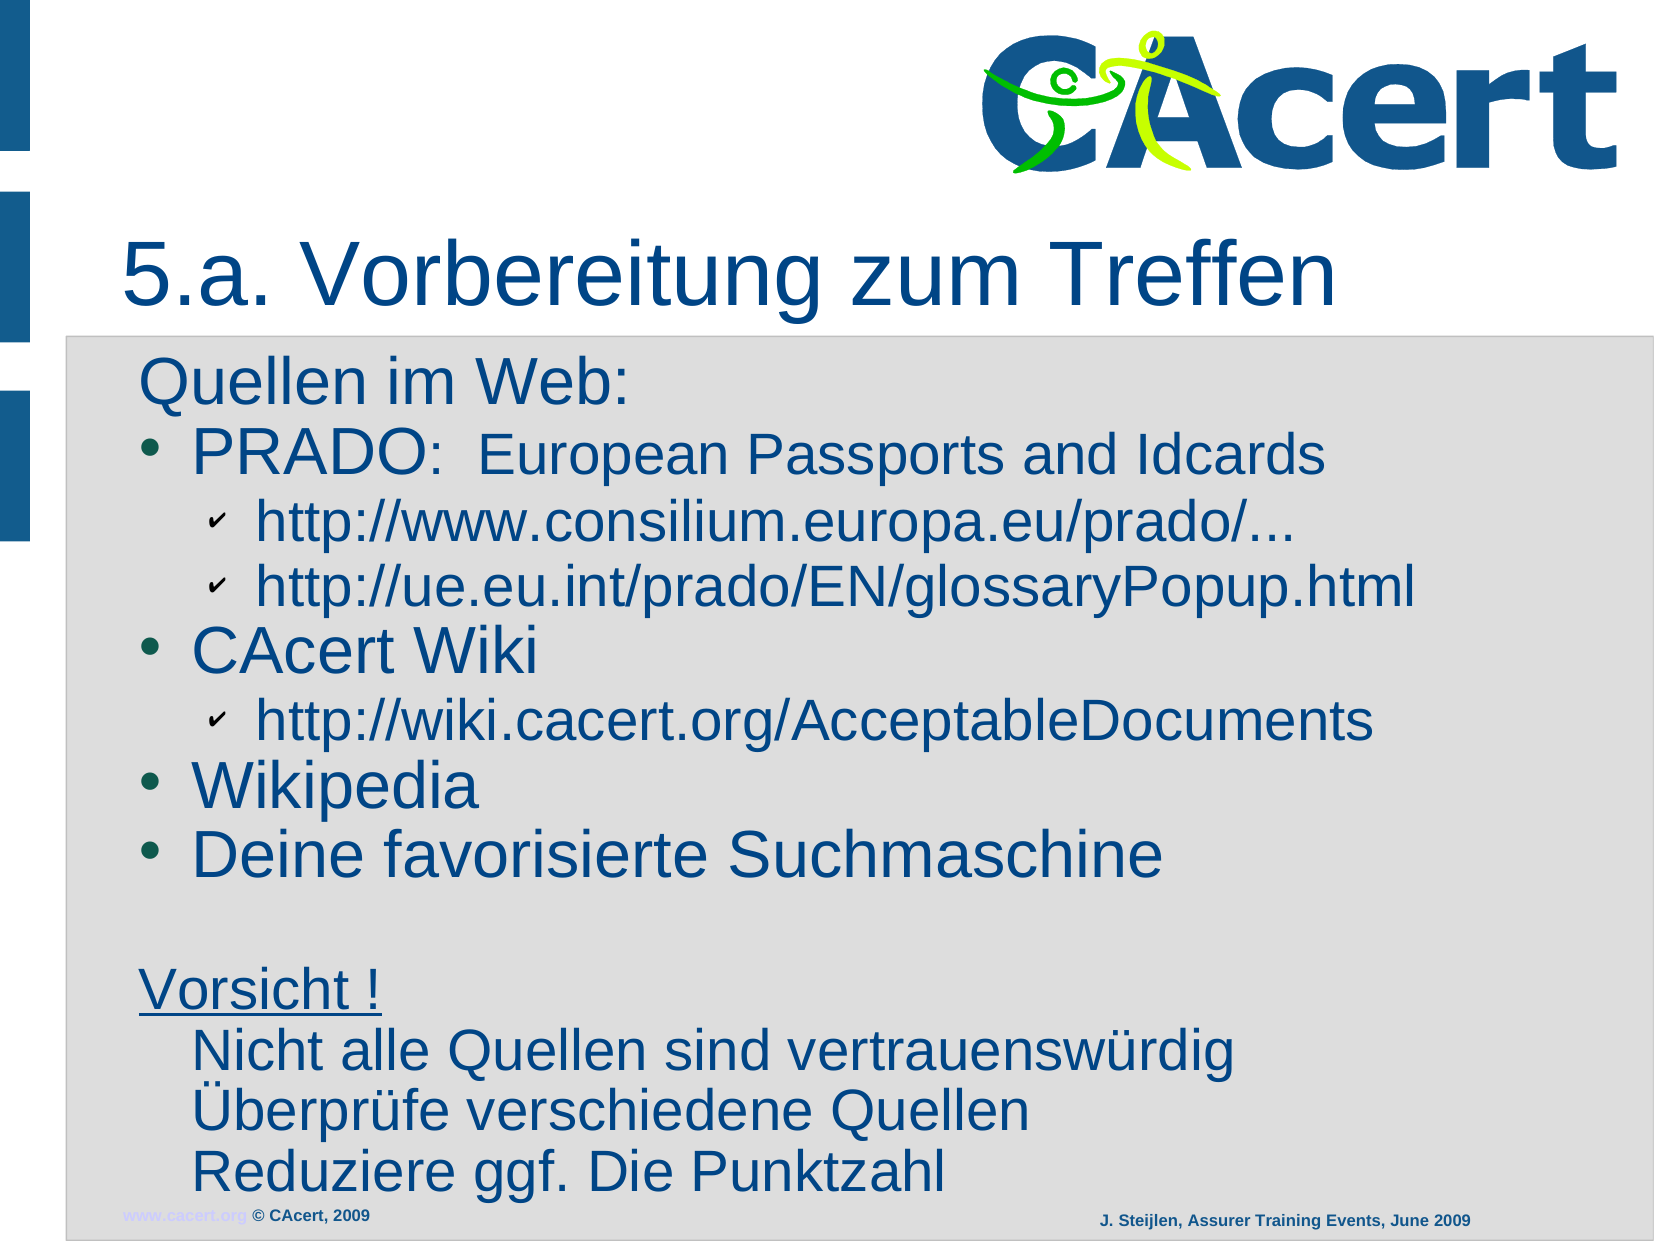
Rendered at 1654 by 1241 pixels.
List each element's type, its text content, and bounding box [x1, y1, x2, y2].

list Quellen im Web: PRADO: European Passports and Idcards http://www.consilium.europa.eu/prado/... http://ue.eu.int/prado/EN/glossaryPopup.html CAcert Wiki http://wiki.cacert.org/AcceptableDocuments Wikipedia Deine favorisierte Suchmaschine Vorsicht ! Nicht alle Quellen sind vertrauenswürdig Überprüfe verschiedene Quellen Reduziere ggf. Die Punktzahl [121, 344, 1533, 1207]
title 5.a. Vorbereitung zum Treffen [121, 167, 1533, 326]
